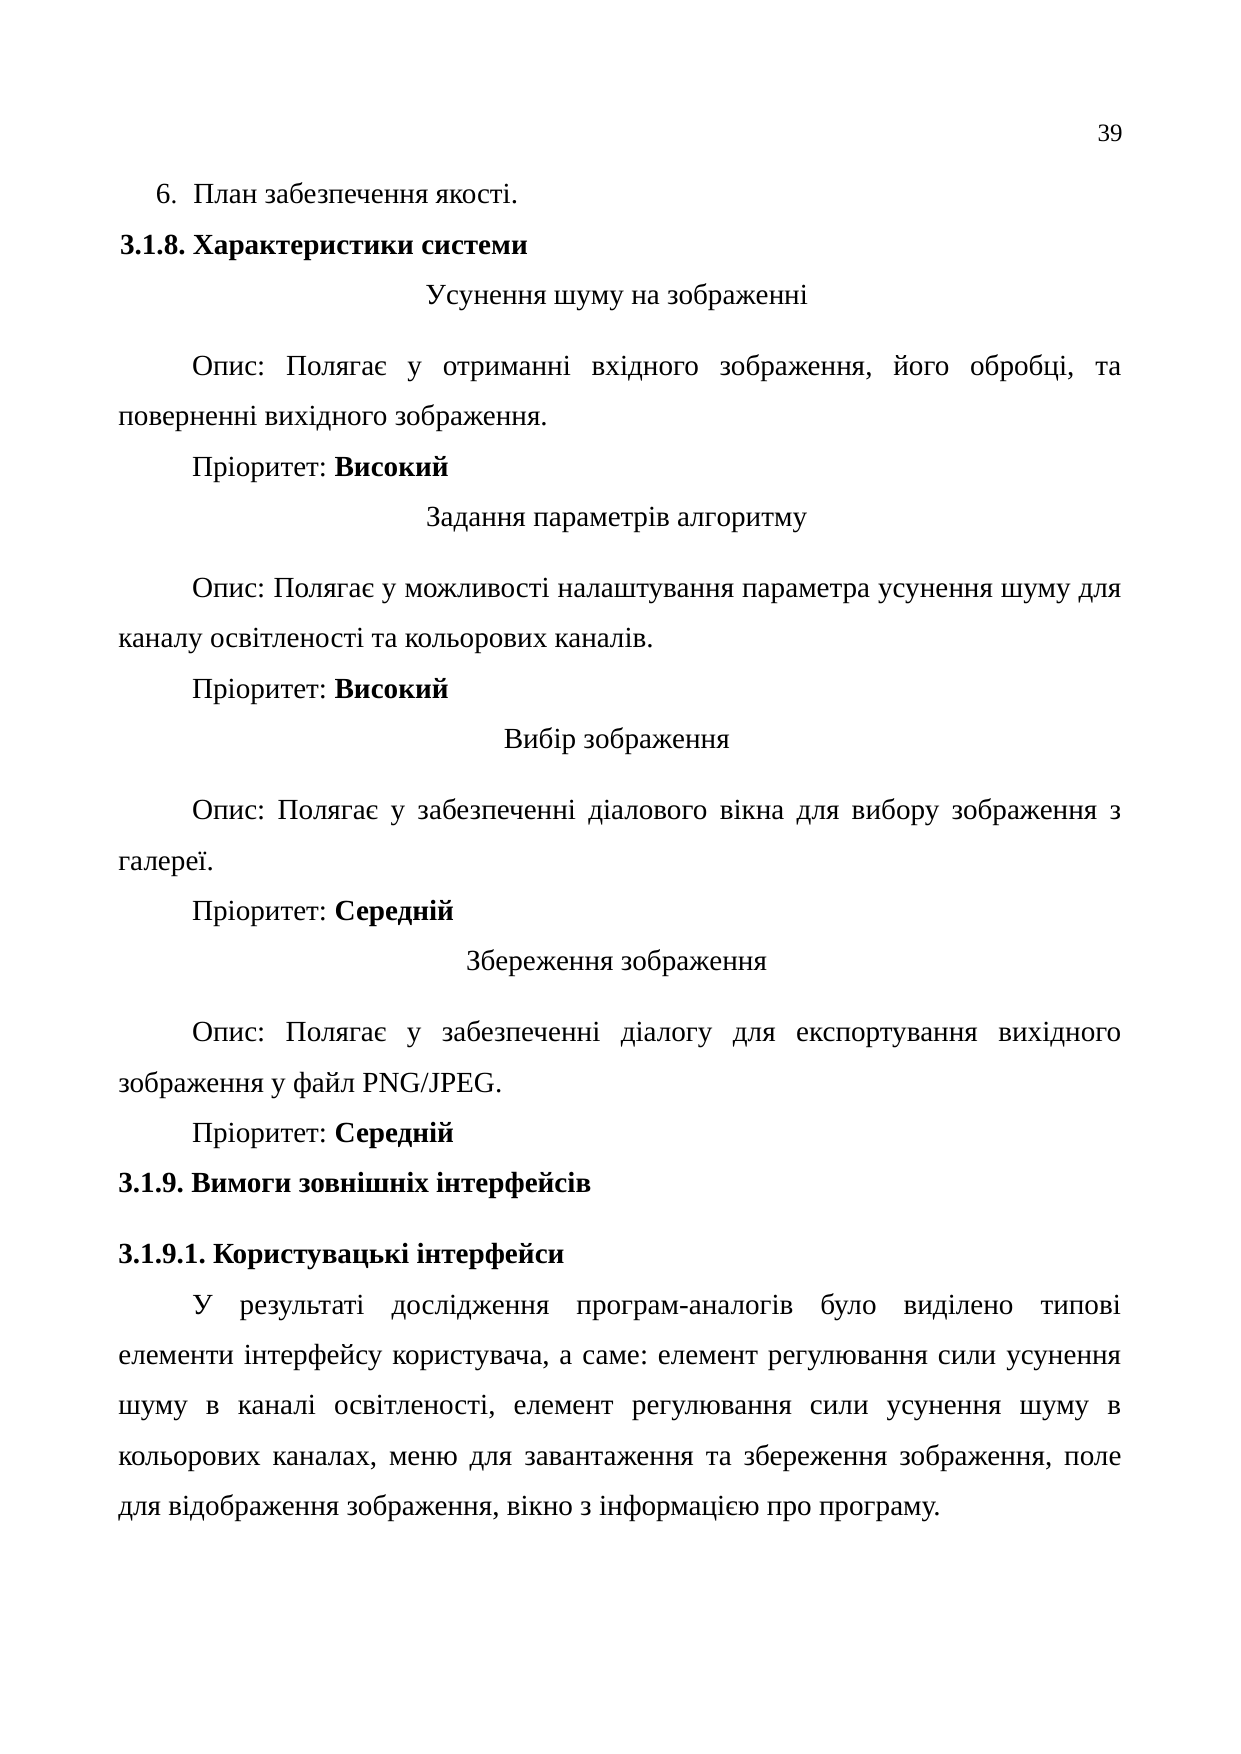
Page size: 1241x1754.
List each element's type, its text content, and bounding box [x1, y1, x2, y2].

text Опис: Полягає у можливості налаштування параметра усунення шуму для каналу освітленості та кольорових каналів. [118, 570, 1122, 654]
text У результаті дослідження програм-аналогів було виділено типові елементи інтерфейсу користувача, а саме: елемент регулювання сили усунення шуму в каналі освітленості, елемент регулювання сили усунення шуму в кольорових каналах, меню для завантаження та збереження зображення, поле для відображення зображення, вікно з інформацією про програму. [118, 1287, 1122, 1522]
text Вибір зображення [118, 721, 1122, 755]
text Опис: Полягає у забезпеченні діалогу для експортування вихідного зображення у файл PNG/JPEG. [118, 1014, 1122, 1098]
text Збереження зображення [118, 943, 1122, 977]
text Опис: Полягає у забезпеченні діалового вікна для вибору зображення з галереї. [118, 792, 1122, 876]
text Усунення шуму на зображенні [118, 277, 1122, 311]
subtitle 3.1.9.1. Користувацькі інтерфейси [118, 1237, 1122, 1270]
subtitle 3.1.9. Вимоги зовнішніх інтерфейсів [118, 1165, 1122, 1199]
list План забезпечення якості. [156, 176, 1122, 210]
subtitle 3.1.8. Характеристики системи [120, 227, 1122, 260]
text Опис: Полягає у отриманні вхідного зображення, його обробці, та поверненні вихідного зображення. [118, 348, 1122, 432]
text Задання параметрів алгоритму [118, 499, 1122, 533]
text Пріоритет: Високий [118, 449, 1122, 482]
text Пріоритет: Середній [118, 893, 1122, 927]
text Пріоритет: Середній [118, 1115, 1122, 1149]
text Пріоритет: Високий [118, 671, 1122, 704]
